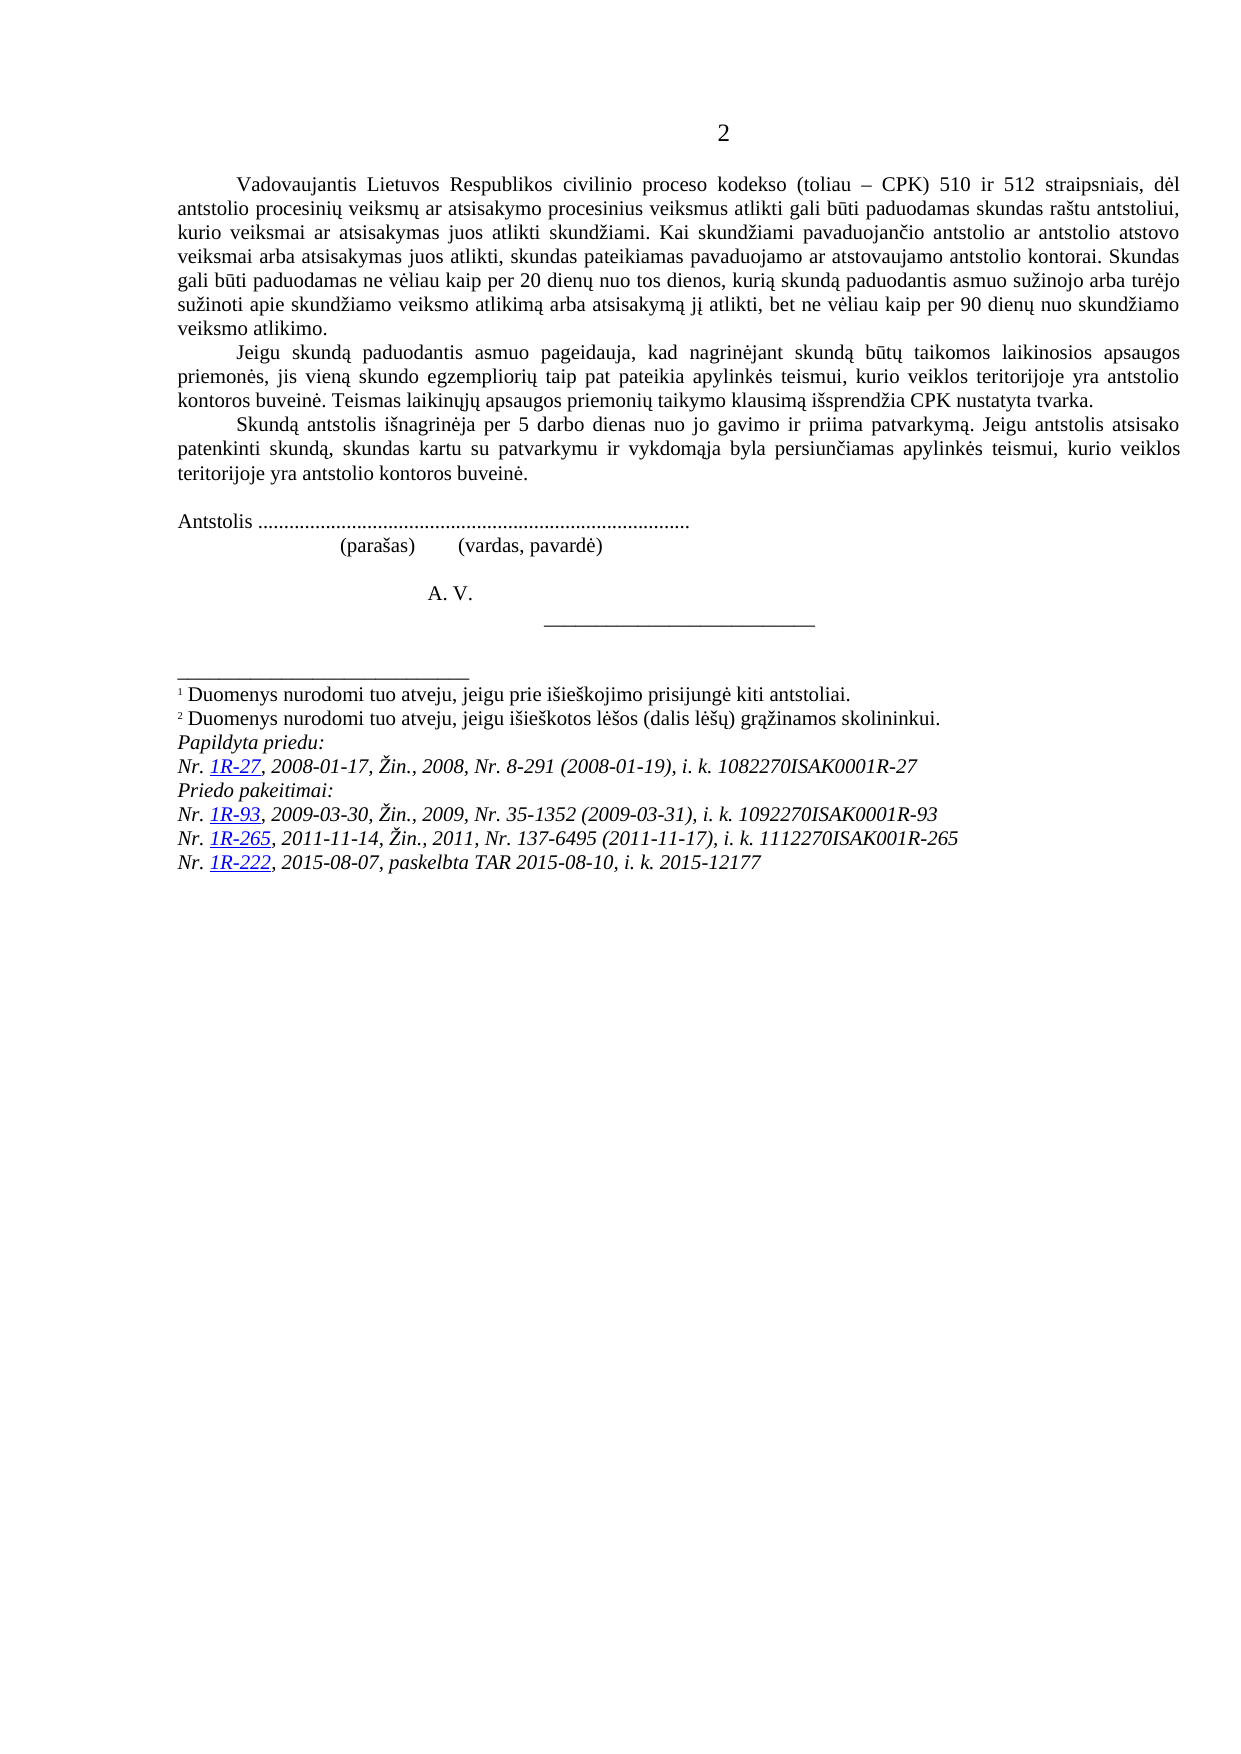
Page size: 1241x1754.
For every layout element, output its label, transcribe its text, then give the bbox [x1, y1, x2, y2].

text Nr. 1R-222, 2015-08-07, paskelbta TAR 2015-08-10, i. k. 2015-12177 [177, 850, 1181, 874]
text Antstolis ................................................................................... [177, 508, 1181, 533]
text ____________________________ [177, 658, 1181, 682]
text Vadovaujantis Lietuvos Respublikos civilinio proceso kodekso (toliau – CPK) 510 ir 512 straipsniais, dėl antstolio procesinių veiksmų ar atsisakymo procesinius veiksmus atlikti gali būti paduodamas skundas raštu antstoliui, kurio veiksmai ar atsisakymas juos atlikti skundžiami. Kai skundžiami pavaduojančio antstolio ar antstolio atstovo veiksmai arba atsisakymas juos atlikti, skundas pateikiamas pavaduojamo ar atstovaujamo antstolio kontorai. Skundas gali būti paduodamas ne vėliau kaip per 20 dienų nuo tos dienos, kurią skundą paduodantis asmuo sužinojo arba turėjo sužinoti apie skundžiamo veiksmo atlikimą arba atsisakymą jį atlikti, bet ne vėliau kaip per 90 dienų nuo skundžiamo veiksmo atlikimo. [177, 172, 1181, 340]
text __________________________ [177, 605, 1181, 629]
text Priedo pakeitimai: [177, 778, 1181, 802]
text Nr. 1R-265, 2011-11-14, Žin., 2011, Nr. 137-6495 (2011-11-17), i. k. 1112270ISAK001R-265 [177, 826, 1181, 850]
text Nr. 1R-27, 2008-01-17, Žin., 2008, Nr. 8-291 (2008-01-19), i. k. 1082270ISAK0001R-27 [177, 754, 1181, 778]
text Nr. 1R-93, 2009-03-30, Žin., 2009, Nr. 35-1352 (2009-03-31), i. k. 1092270ISAK0001R-93 [177, 802, 1181, 826]
text (parašas) (vardas, pavardė) [340, 533, 1181, 557]
text Skundą antstolis išnagrinėja per 5 darbo dienas nuo jo gavimo ir priima patvarkymą. Jeigu antstolis atsisako patenkinti skundą, skundas kartu su patvarkymu ir vykdomąja byla persiunčiamas apylinkės teismui, kurio veiklos teritorijoje yra antstolio kontoros buveinė. [177, 412, 1181, 484]
text Papildyta priedu: [177, 730, 1181, 754]
text Jeigu skundą paduodantis asmuo pageidauja, kad nagrinėjant skundą būtų taikomos laikinosios apsaugos priemonės, jis vieną skundo egzempliorių taip pat pateikia apylinkės teismui, kurio veiklos teritorijoje yra antstolio kontoros buveinė. Teismas laikinųjų apsaugos priemonių taikymo klausimą išsprendžia CPK nustatyta tvarka. [177, 340, 1181, 412]
text 1 Duomenys nurodomi tuo atveju, jeigu prie išieškojimo prisijungė kiti antstoliai. [177, 682, 1181, 706]
text 2 Duomenys nurodomi tuo atveju, jeigu išieškotos lėšos (dalis lėšų) grąžinamos skolininkui. [177, 706, 1181, 730]
text A. V. [427, 581, 1181, 605]
